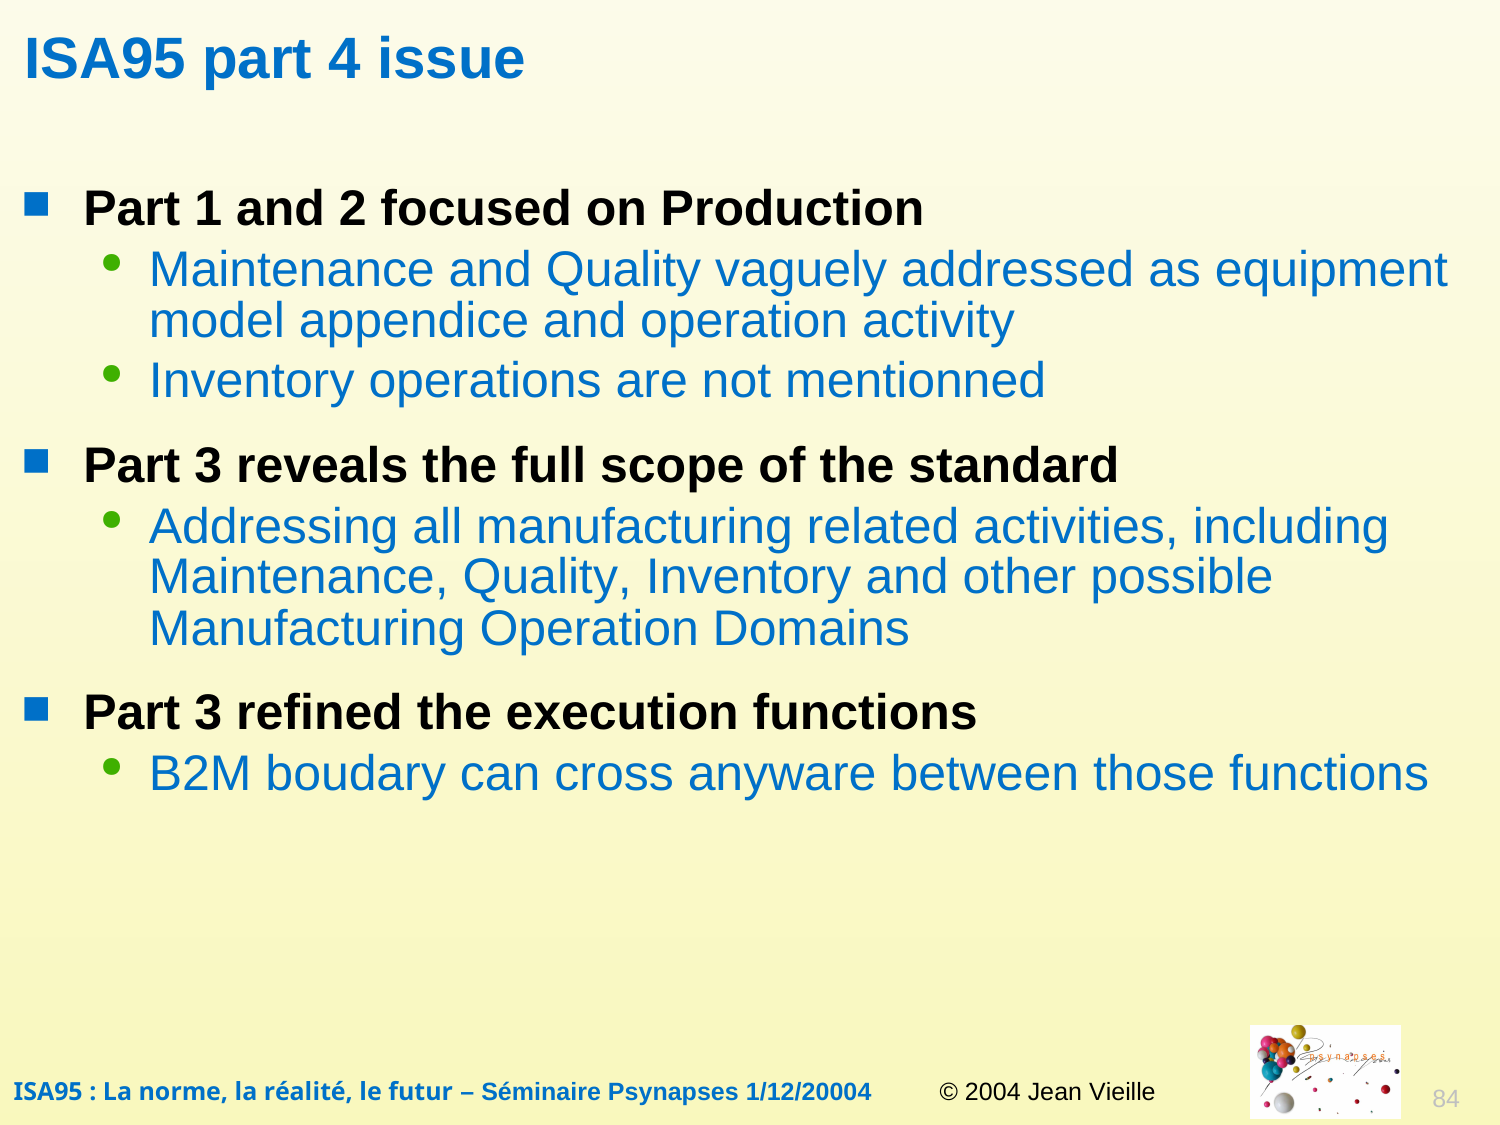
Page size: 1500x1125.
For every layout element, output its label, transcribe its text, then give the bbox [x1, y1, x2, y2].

title ISA95 part 4 issue [9, 12, 1476, 151]
list Part 1 and 2 focused on Production Maintenance and Quality vaguely addressed as equipment model appendice and operation activity Inventory operations are not mentionned Part 3 reveals the full scope of the standard Addressing all manufacturing related activities, including Maintenance, Quality, Inventory and other possible Manufacturing Operation Domains Part 3 refined the execution functions B2M boudary can cross anyware between those functions [12, 174, 1476, 1026]
picture [1250, 1026, 1401, 1119]
